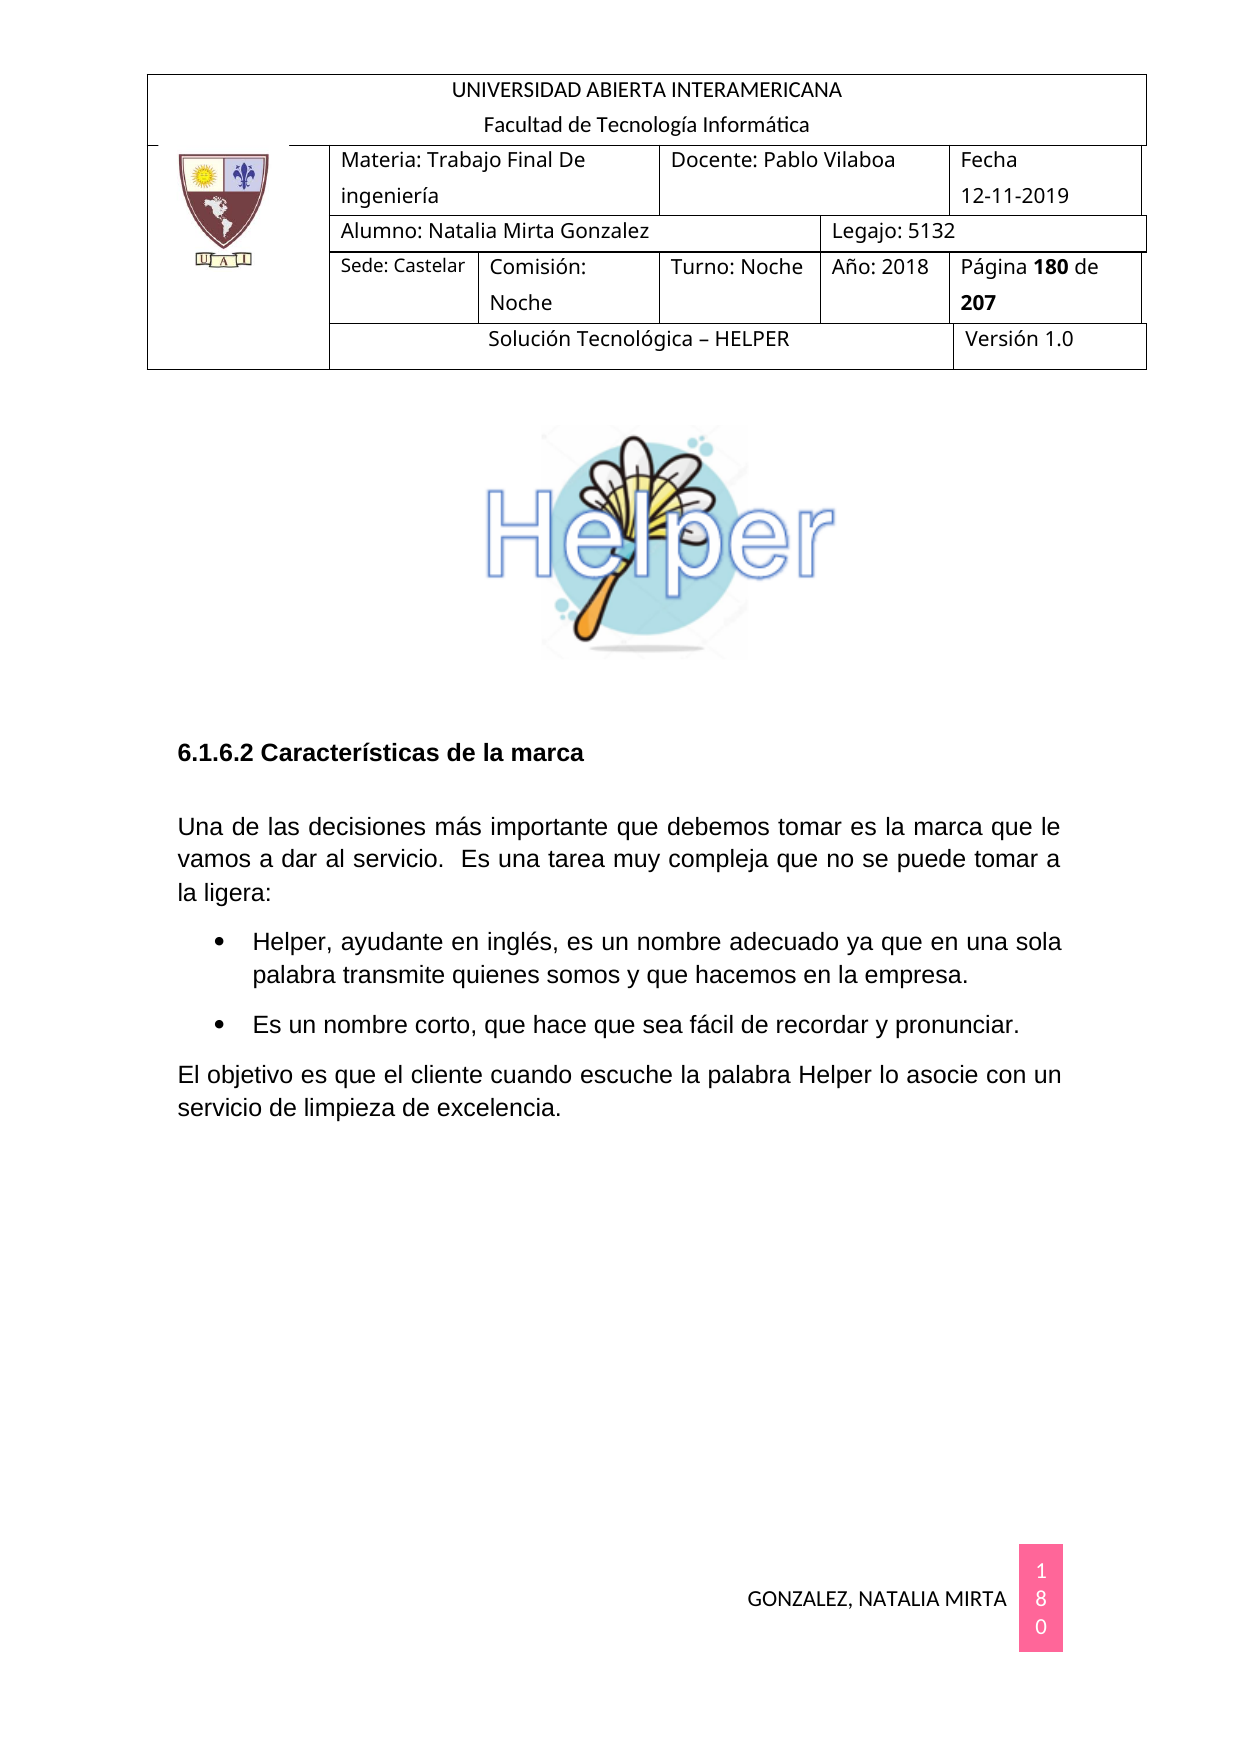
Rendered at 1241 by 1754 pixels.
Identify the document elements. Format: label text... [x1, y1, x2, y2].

list Es un nombre corto, que hace que sea fácil de recordar y pronunciar. [215, 1010, 1063, 1039]
list Helper, ayudante en inglés, es un nombre adecuado ya que en una sola palabra transmite quienes somos y que hacemos en la empresa. [215, 927, 1063, 989]
text El objetivo es que el cliente cuando escuche la palabra Helper lo asocie con un servicio de limpieza de excelencia. [177, 1060, 1063, 1122]
text Una de las decisiones más importante que debemos tomar es la marca que le vamos a dar al servicio. Es una tarea muy compleja que no se puede tomar a la ligera: [177, 811, 1063, 906]
subtitle 6.1.6.2 Características de la marca [177, 738, 1063, 767]
